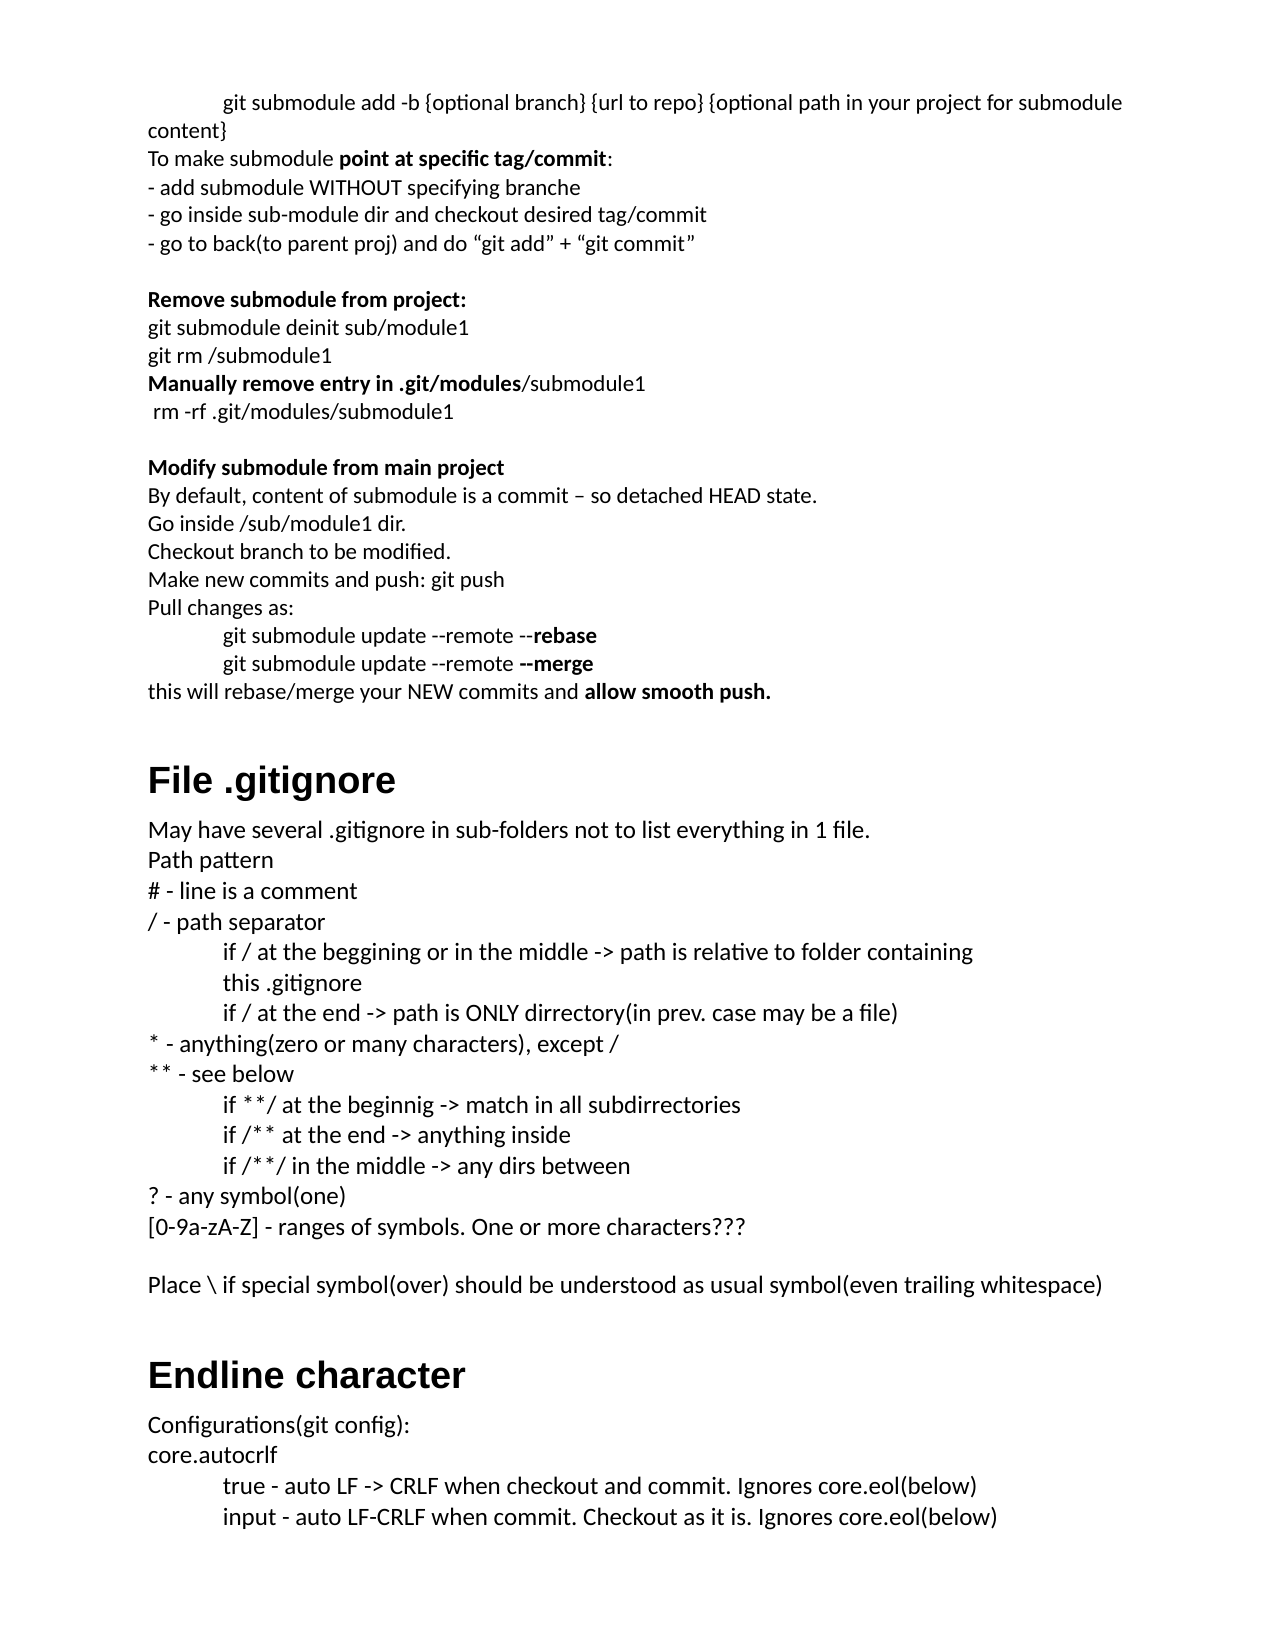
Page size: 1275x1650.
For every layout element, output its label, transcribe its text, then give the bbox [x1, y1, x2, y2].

text core.autocrlf [148, 1440, 1186, 1470]
text May have several .gitignore in sub-folders not to list everything in 1 file. [148, 814, 1186, 845]
text Configurations(git config): [148, 1409, 1186, 1440]
text - go inside sub-module dir and checkout desired tag/commit [148, 201, 1186, 229]
text Go inside /sub/module1 dir. [148, 509, 1186, 537]
text # - line is a comment [148, 875, 1186, 906]
text true - auto LF -> CRLF when checkout and commit. Ignores core.eol(below) [148, 1470, 1186, 1501]
text if / at the end -> path is ONLY dirrectory(in prev. case may be a file) [148, 997, 1186, 1028]
text git submodule deinit sub/module1 [148, 313, 1186, 341]
text To make submodule point at specific tag/commit: [148, 144, 1186, 173]
text if **/ at the beginnig -> match in all subdirrectories [148, 1089, 1186, 1119]
text Pull changes as: [148, 593, 1186, 621]
text git submodule update --remote --merge [148, 649, 1186, 677]
text Path pattern [148, 845, 1186, 875]
text rm -rf .git/modules/submodule1 [148, 397, 1186, 425]
text this will rebase/merge your NEW commits and allow smooth push. [148, 677, 1186, 705]
text / - path separator [148, 906, 1186, 936]
text input - auto LF-CRLF when commit. Checkout as it is. Ignores core.eol(below) [148, 1501, 1186, 1531]
text if /** at the end -> anything inside [148, 1119, 1186, 1150]
text Checkout branch to be modified. [148, 537, 1186, 565]
text - add submodule WITHOUT specifying branche [148, 173, 1186, 201]
text Remove submodule from project: [148, 285, 1186, 313]
subtitle File .gitignore [148, 758, 1186, 802]
text Place \ if special symbol(over) should be understood as usual symbol(even trailing whitespace) [148, 1269, 1186, 1300]
text git rm /submodule1 [148, 341, 1186, 369]
text Make new commits and push: git push [148, 565, 1186, 593]
text if /**/ in the middle -> any dirs between [148, 1150, 1186, 1180]
text [0-9a-zA-Z] - ranges of symbols. One or more characters??? [148, 1211, 1186, 1241]
text * - anything(zero or many characters), except / [148, 1028, 1186, 1058]
text Modify submodule from main project [148, 453, 1186, 481]
text Manually remove entry in .git/modules/submodule1 [148, 369, 1186, 397]
text By default, content of submodule is a commit – so detached HEAD state. [148, 481, 1186, 509]
text if / at the beggining or in the middle -> path is relative to folder containing this .gitignore [148, 936, 1186, 997]
text git submodule update --remote --rebase [148, 621, 1186, 649]
text - go to back(to parent proj) and do “git add” + “git commit” [148, 229, 1186, 257]
subtitle Endline character [148, 1353, 1186, 1397]
text git submodule add -b {optional branch} {url to repo} {optional path in your project for submodule content} [148, 88, 1186, 144]
text ? - any symbol(one) [148, 1180, 1186, 1211]
text ** - see below [148, 1058, 1186, 1089]
